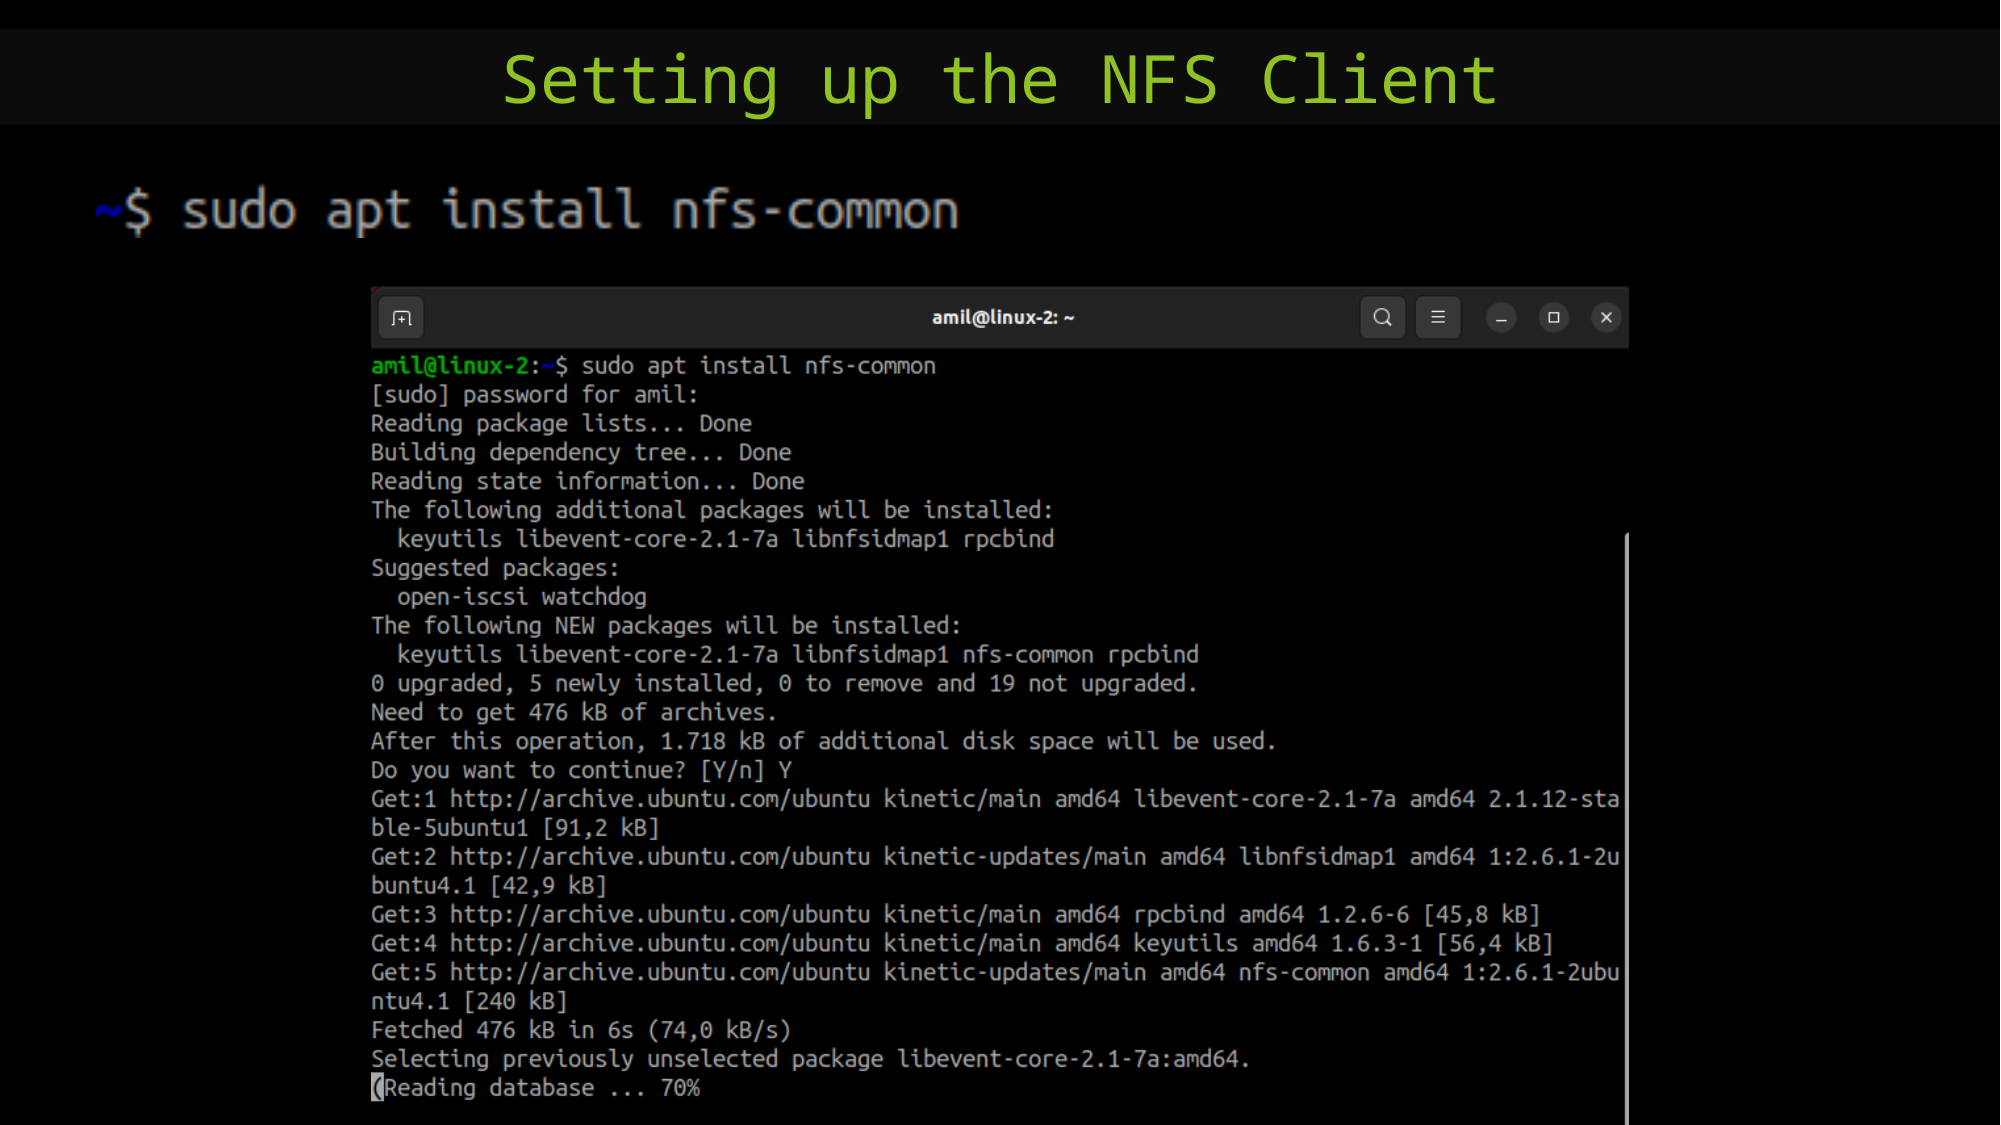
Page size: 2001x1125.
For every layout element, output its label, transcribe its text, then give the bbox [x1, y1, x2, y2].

picture [95, 174, 969, 238]
picture [371, 286, 1629, 1125]
text_box Setting up the NFS Client [0, 29, 2000, 125]
